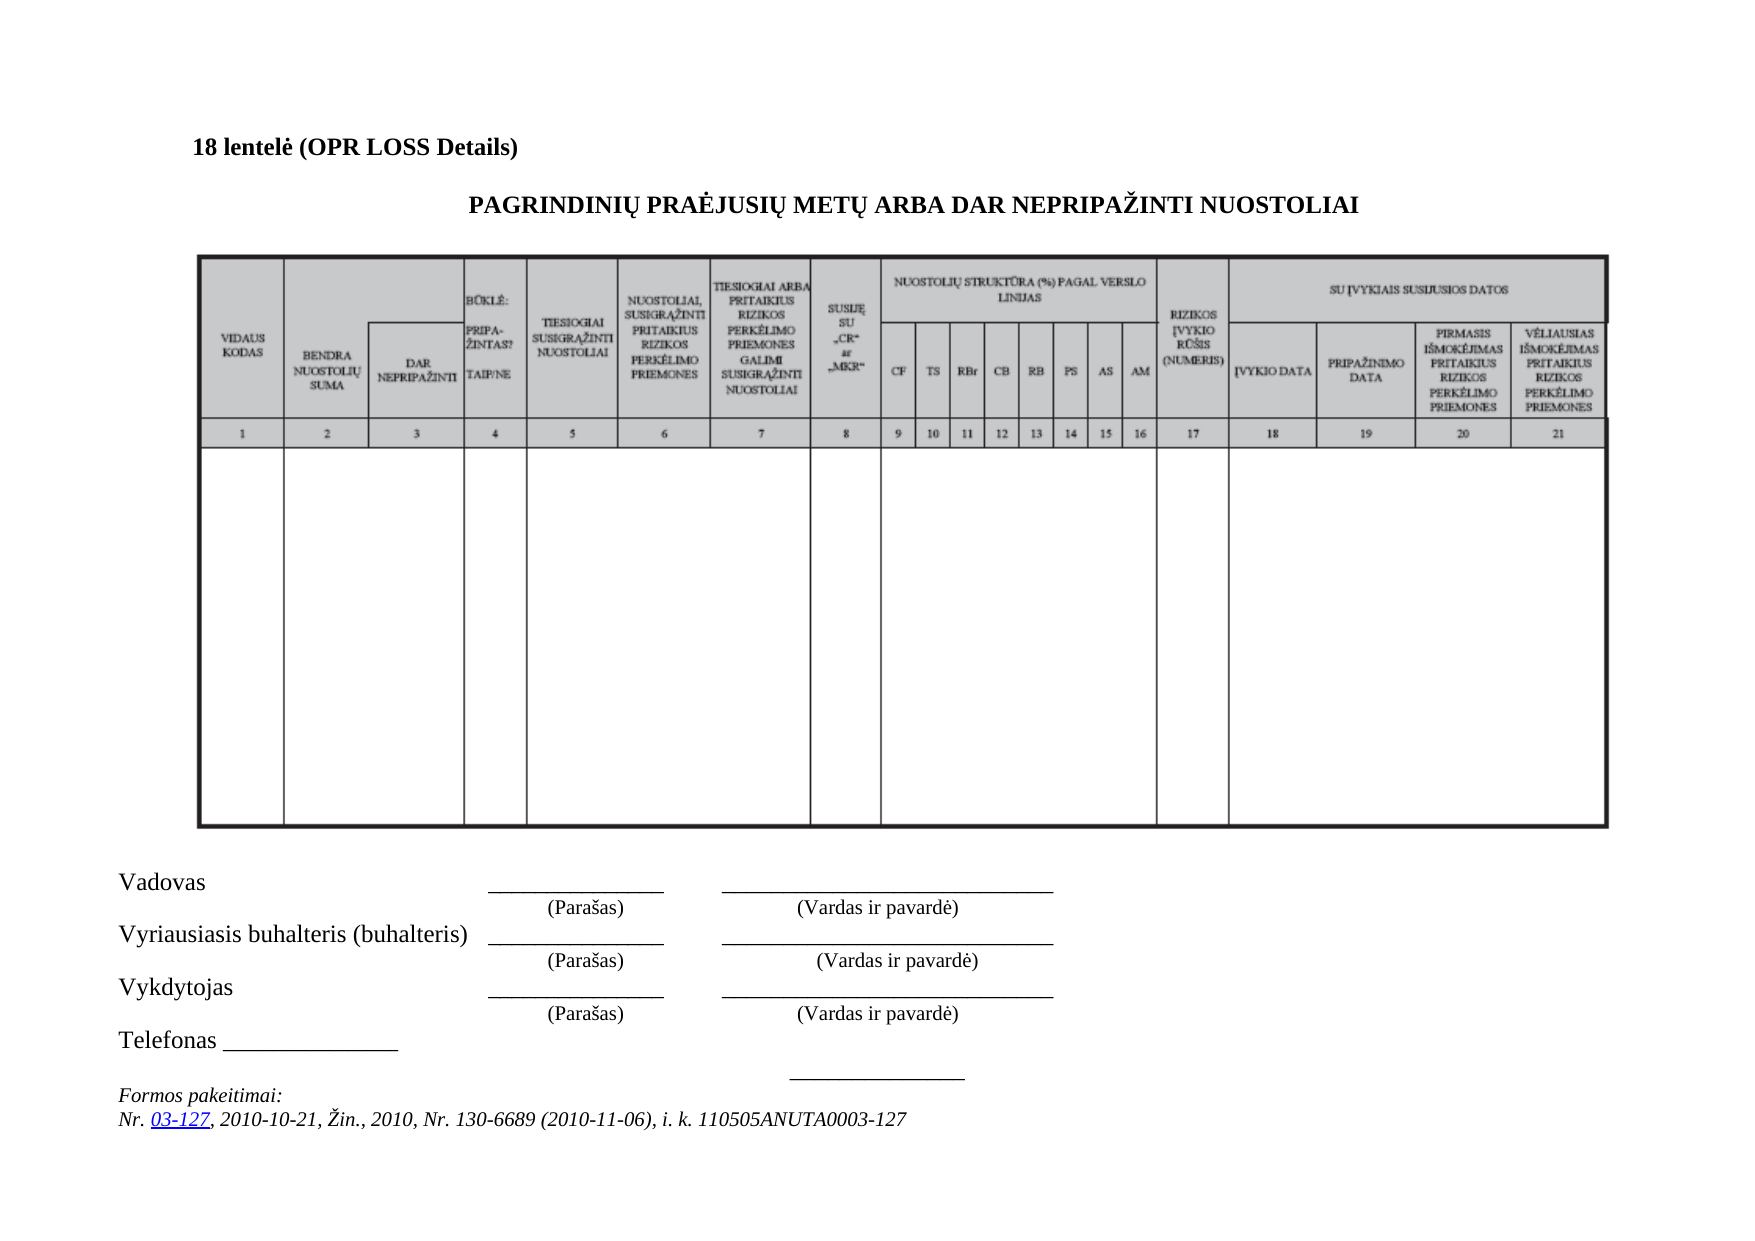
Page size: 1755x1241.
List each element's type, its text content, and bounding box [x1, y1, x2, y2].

text (Parašas) (Vardas ir pavardė) [118, 948, 1636, 972]
text Vyriausiasis buhalteris (buhalteris) [118, 919, 1636, 948]
text Formos pakeitimai: [118, 1082, 1636, 1107]
text Vykdytojas [118, 972, 1636, 1001]
text (Parašas) (Vardas ir pavardė) [118, 1001, 1636, 1025]
text Nr. 03-127, 2010-10-21, Žin., 2010, Nr. 130-6689 (2010-11-06), i. k. 110505ANUTA0003-127 [118, 1107, 1636, 1131]
text (Parašas) (Vardas ir pavardė) [118, 895, 1636, 919]
text 18 lentelė (OPR LOSS Details) [118, 132, 1636, 161]
text PAGRINDINIŲ PRAĖJUSIŲ METŲ ARBA DAR NEPRIPAŽINTI NUOSTOLIAI [118, 190, 1636, 218]
text Telefonas ______________ [118, 1025, 1636, 1054]
text ______________ [118, 1054, 1636, 1082]
text Vadovas [118, 867, 1636, 895]
